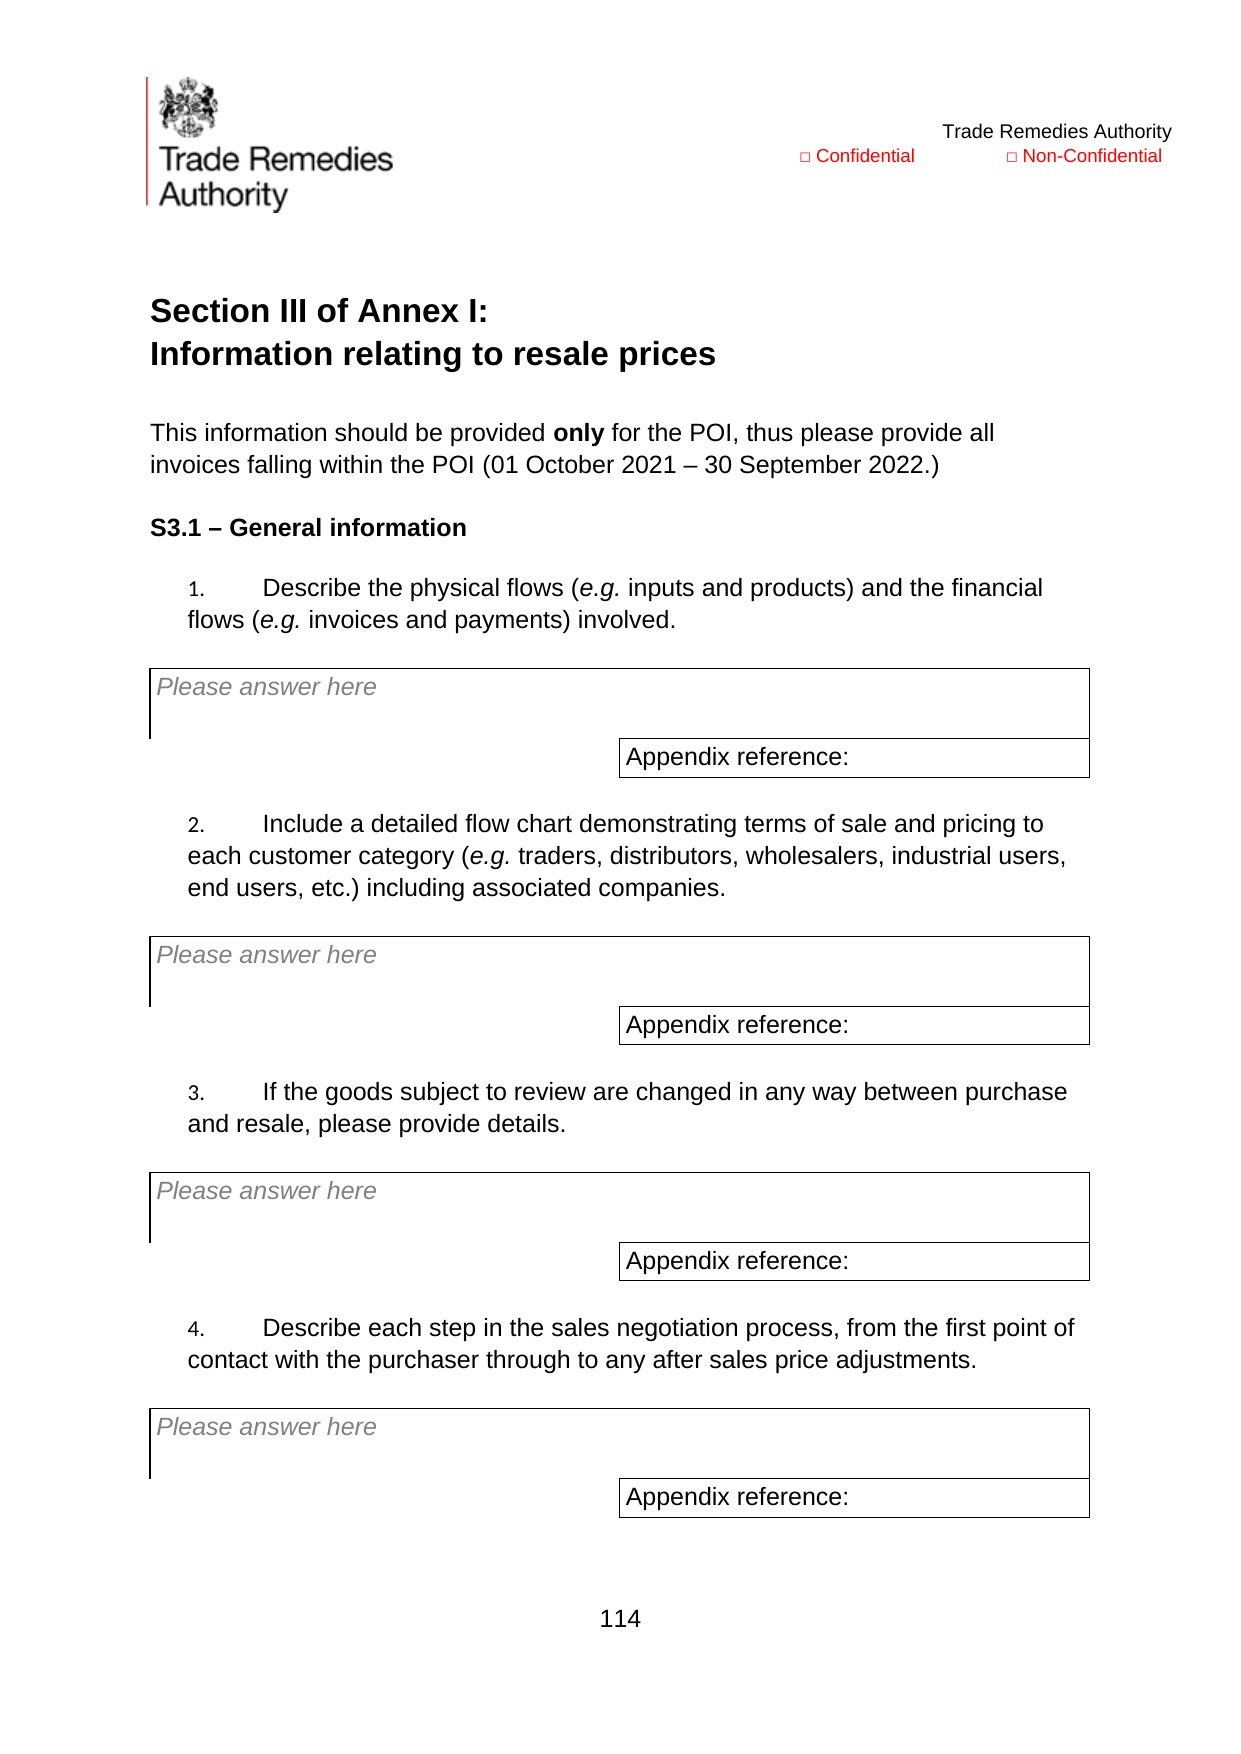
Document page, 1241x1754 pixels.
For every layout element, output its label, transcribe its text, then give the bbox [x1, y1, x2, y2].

list Describe each step in the sales negotiation process, from the first point of contact with the purchaser through to any after sales price adjustments. [187, 1313, 1090, 1374]
table_header Please answer here [151, 1173, 1089, 1242]
table_header Please answer here [151, 937, 1089, 1006]
table_header Please answer here [151, 1409, 1089, 1478]
subtitle S3.1 – General information [150, 513, 1090, 541]
table_cell Appendix reference: [620, 1479, 1089, 1517]
table_cell Appendix reference: [620, 739, 1089, 777]
list Describe the physical flows (e.g. inputs and products) and the financial flows (e.g. invoices and payments) involved. [187, 573, 1090, 634]
text This information should be provided only for the POI, thus please provide all invoices falling within the POI (01 October 2021 – 30 September 2022.) [150, 418, 1090, 478]
table_header Please answer here [151, 669, 1089, 738]
table_cell Appendix reference: [620, 1243, 1089, 1280]
table_cell [150, 739, 619, 777]
list If the goods subject to review are changed in any way between purchase and resale, please provide details. [187, 1077, 1090, 1138]
table_cell [150, 1243, 619, 1280]
table_cell [150, 1479, 619, 1517]
table_cell Appendix reference: [620, 1007, 1089, 1044]
list Include a detailed flow chart demonstrating terms of sale and pricing to each customer category (e.g. traders, distributors, wholesalers, industrial users, end users, etc.) including associated companies. [187, 809, 1090, 901]
subtitle Section III of Annex I: Information relating to resale prices [150, 291, 1090, 414]
table_cell [150, 1007, 619, 1044]
